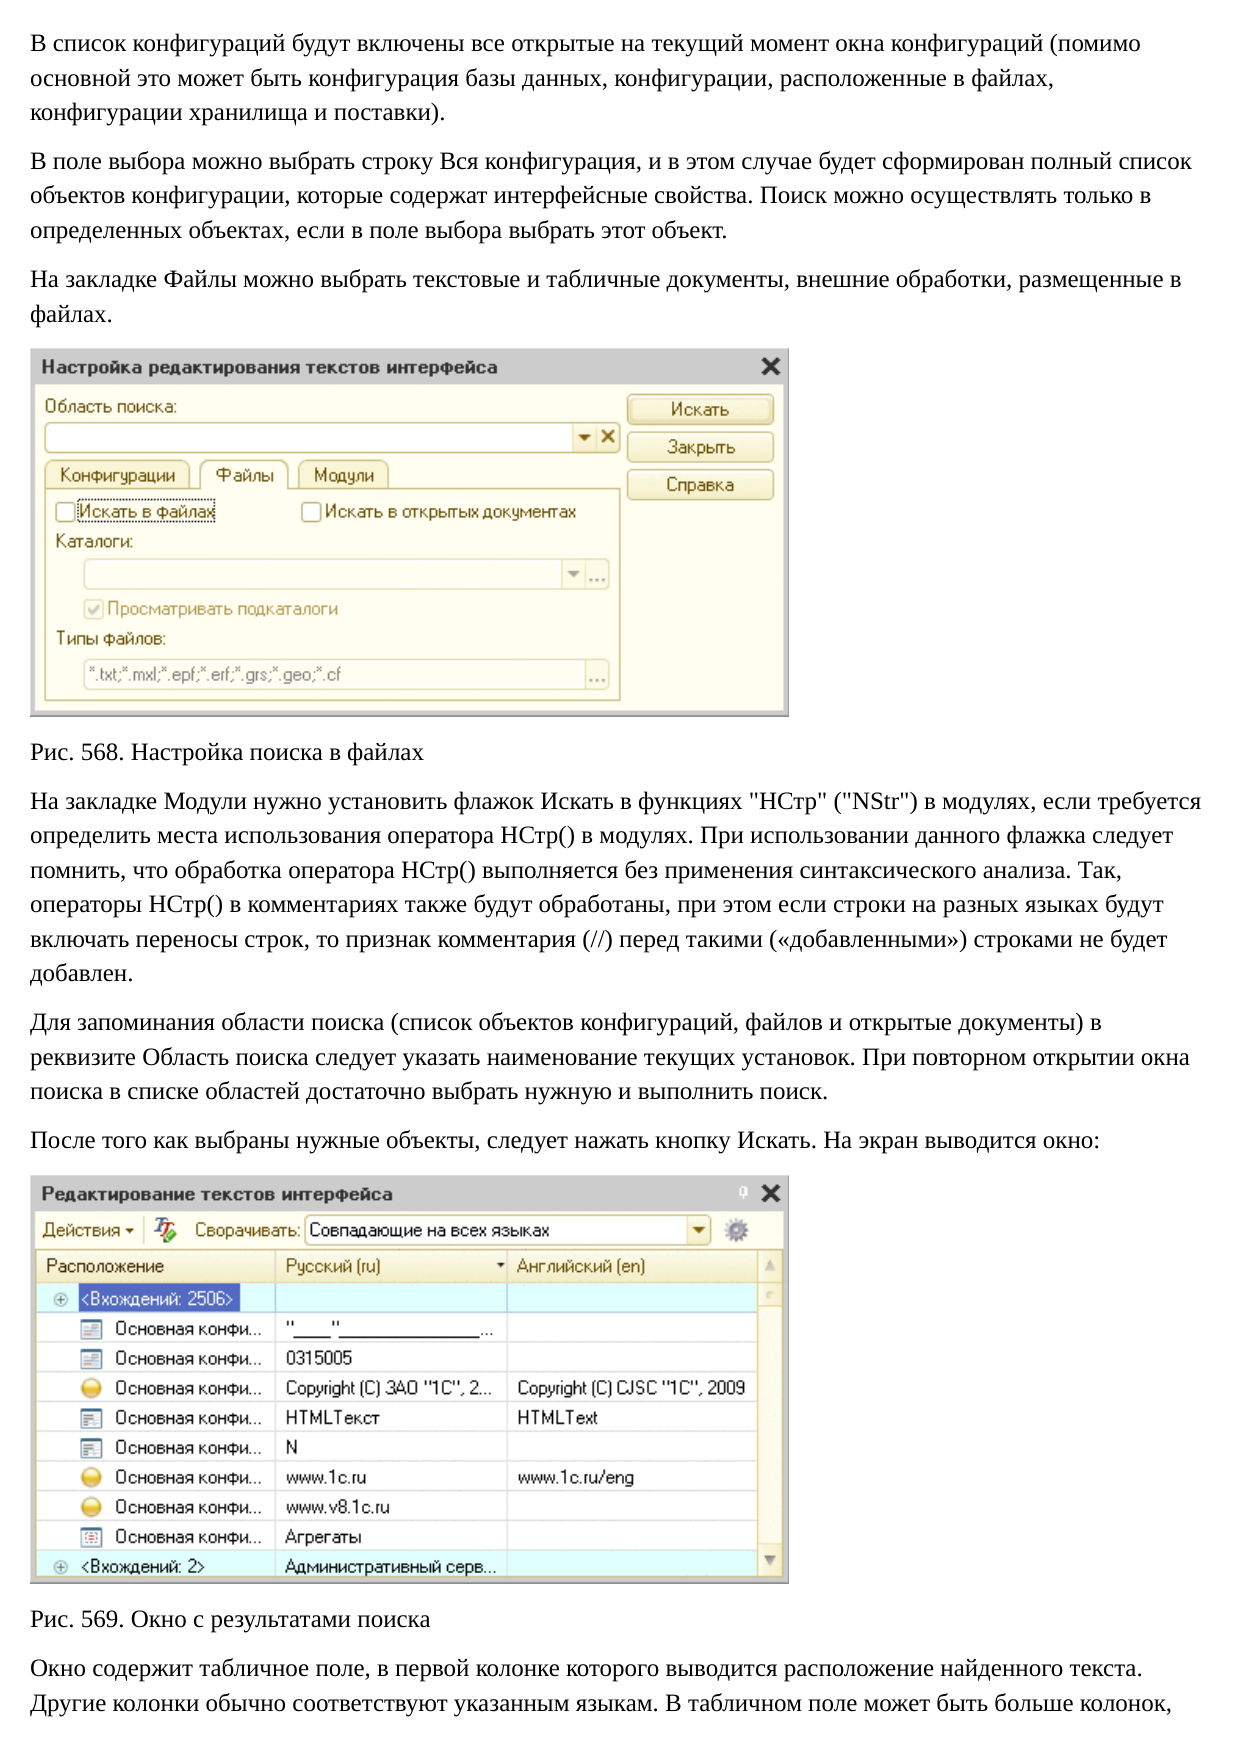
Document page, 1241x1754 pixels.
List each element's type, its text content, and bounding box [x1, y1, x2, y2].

text В список конфигураций будут включены все открытые на текущий момент окна конфигураций (помимо основной это может быть конфигурация базы данных, конфигурации, расположенные в файлах, конфигурации хранилища и поставки). [30, 28, 1211, 126]
text В поле выбора можно выбрать строку Вся конфигурация, и в этом случае будет сформирован полный список объектов конфигурации, которые содержат интерфейсные свойства. Поиск можно осуществлять только в определенных объектах, если в поле выбора выбрать этот объект. [30, 146, 1211, 244]
text На закладке Файлы можно выбрать текстовые и табличные документы, внешние обработки, размещенные в файлах. [30, 264, 1211, 327]
text Рис. 569. Окно с результатами поиска [30, 1604, 1211, 1633]
picture [29, 347, 789, 717]
text Для запоминания области поиска (список объектов конфигураций, файлов и открытые документы) в реквизите Область поиска следует указать наименование текущих установок. При повторном открытии окна поиска в списке областей достаточно выбрать нужную и выполнить поиск. [30, 1007, 1211, 1105]
text После того как выбраны нужные объекты, следует нажать кнопку Искать. На экран выводится окно: [30, 1125, 1211, 1154]
picture [29, 1174, 789, 1584]
text Рис. 568. Настройка поиска в файлах [30, 737, 1211, 766]
text На закладке Модули нужно установить флажок Искать в функциях "НСтр" ("NStr") в модулях, если требуется определить места использования оператора НСтр() в модулях. При использовании данного флажка следует помнить, что обработка оператора НСтр() выполняется без применения синтаксического анализа. Так, операторы НСтр() в комментариях также будут обработаны, при этом если строки на разных языках будут включать переносы строк, то признак комментария (//) перед такими («добавленными») строками не будет добавлен. [30, 786, 1211, 987]
text Окно содержит табличное поле, в первой колонке которого выводится расположение найденного текста. Другие колонки обычно соответствуют указанным языкам. В табличном поле может быть больше колонок, [30, 1653, 1211, 1716]
